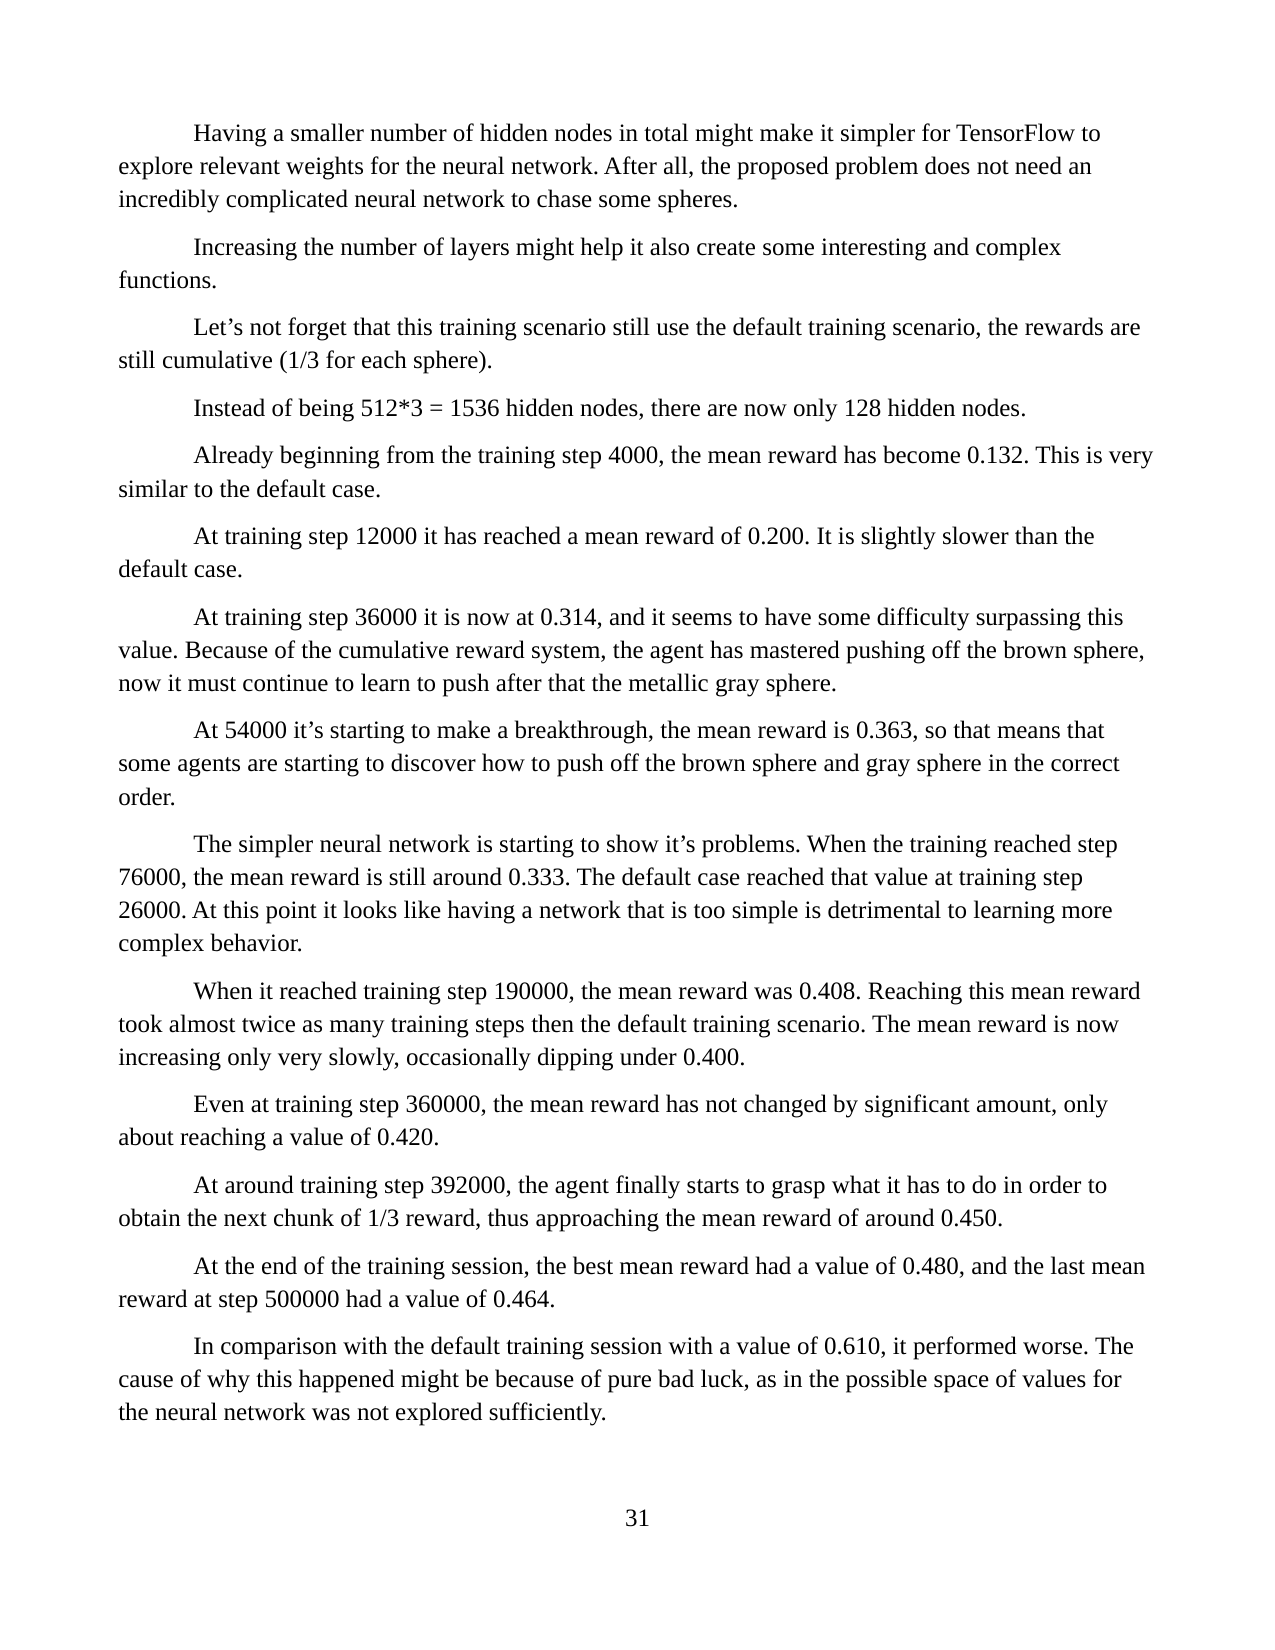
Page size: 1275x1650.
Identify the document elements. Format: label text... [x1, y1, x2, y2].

text In comparison with the default training session with a value of 0.610, it performed worse. The cause of why this happened might be because of pure bad luck, as in the possible space of values for the neural network was not explored sufficiently. [118, 1331, 1157, 1426]
text Already beginning from the training step 4000, the mean reward has become 0.132. This is very similar to the default case. [118, 441, 1157, 502]
text At 54000 it’s starting to make a breakthrough, the mean reward is 0.363, so that means that some agents are starting to discover how to push off the brown sphere and gray sphere in the correct order. [118, 716, 1157, 810]
text At the end of the training session, the best mean reward had a value of 0.480, and the last mean reward at step 500000 had a value of 0.464. [118, 1251, 1157, 1312]
text Let’s not forget that this training scenario still use the default training scenario, the rewards are still cumulative (1/3 for each sphere). [118, 312, 1157, 374]
text Instead of being 512*3 = 1536 hidden nodes, there are now only 128 hidden nodes. [118, 393, 1157, 422]
text Increasing the number of layers might help it also create some interesting and complex functions. [118, 232, 1157, 293]
text The simpler neural network is starting to show it’s problems. When the training reached step 76000, the mean reward is still around 0.333. The default case reached that value at training step 26000. At this point it looks like having a network that is too simple is detrimental to learning more complex behavior. [118, 829, 1157, 957]
text At training step 36000 it is now at 0.314, and it seems to have some difficulty surpassing this value. Because of the cumulative reward system, the agent has mastered pushing off the brown sphere, now it must continue to learn to push after that the metallic gray sphere. [118, 602, 1157, 697]
text Even at training step 360000, the mean reward has not changed by significant amount, only about reaching a value of 0.420. [118, 1089, 1157, 1151]
text At training step 12000 it has reached a mean reward of 0.200. It is slightly slower than the default case. [118, 521, 1157, 583]
text When it reached training step 190000, the mean reward was 0.408. Reaching this mean reward took almost twice as many training steps then the default training scenario. The mean reward is now increasing only very slowly, occasionally dipping under 0.400. [118, 976, 1157, 1071]
text At around training step 392000, the agent finally starts to grasp what it has to do in order to obtain the next chunk of 1/3 reward, thus approaching the mean reward of around 0.450. [118, 1170, 1157, 1232]
text Having a smaller number of hidden nodes in total might make it simpler for TensorFlow to explore relevant weights for the neural network. After all, the proposed problem does not need an incredibly complicated neural network to chase some spheres. [118, 118, 1157, 213]
